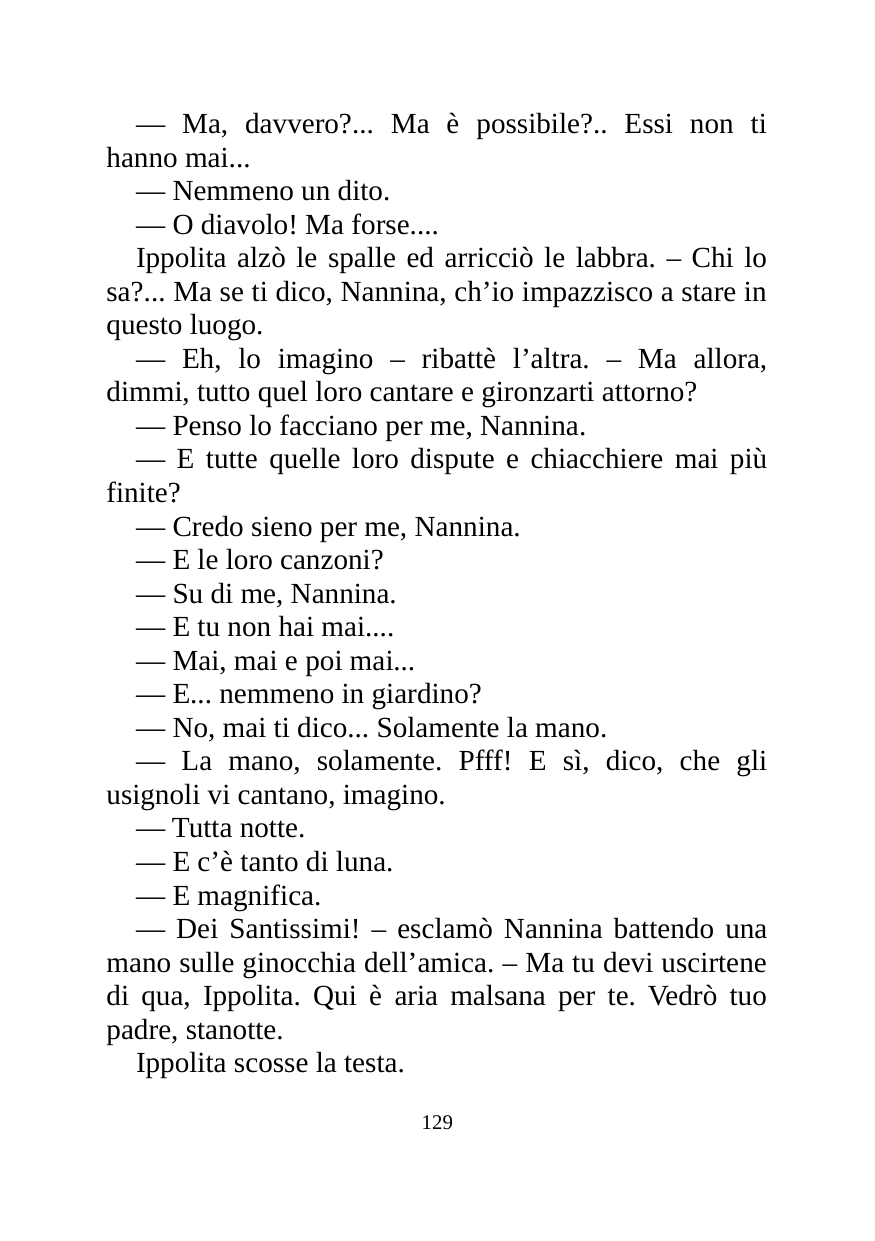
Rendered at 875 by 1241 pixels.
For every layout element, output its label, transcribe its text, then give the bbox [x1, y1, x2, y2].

text — Nemmeno un dito. [106, 173, 768, 207]
text — No, mai ti dico... Solamente la mano. [106, 710, 768, 743]
text — Dei Santissimi! – esclamò Nannina battendo una mano sulle ginocchia dell’amica. – Ma tu devi uscirtene di qua, Ippolita. Qui è aria malsana per te. Vedrò tuo padre, stanotte. [106, 911, 768, 1045]
text — E tutte quelle loro dispute e chiacchiere mai più finite? [106, 442, 768, 509]
text — Ma, davvero?... Ma è possibile?.. Essi non ti hanno mai... [106, 106, 768, 173]
text — La mano, solamente. Pfff! E sì, dico, che gli usignoli vi cantano, imagino. [106, 743, 768, 811]
text — Su di me, Nannina. [106, 576, 768, 609]
text — E le loro canzoni? [106, 542, 768, 576]
text — E magnifica. [106, 878, 768, 911]
text — E c’è tanto di luna. [106, 844, 768, 878]
text Ippolita alzò le spalle ed arricciò le labbra. – Chi lo sa?... Ma se ti dico, Nannina, ch’io impazzisco a stare in questo luogo. [106, 240, 768, 341]
text — E tu non hai mai.... [106, 609, 768, 643]
text — Mai, mai e poi mai... [106, 643, 768, 676]
text Ippolita scosse la testa. [106, 1045, 768, 1079]
text — O diavolo! Ma forse.... [106, 207, 768, 240]
text — Credo sieno per me, Nannina. [106, 509, 768, 542]
text — E... nemmeno in giardino? [106, 676, 768, 710]
text — Tutta notte. [106, 811, 768, 844]
text — Penso lo facciano per me, Nannina. [106, 408, 768, 442]
text — Eh, lo imagino – ribattè l’altra. – Ma allora, dimmi, tutto quel loro cantare e gironzarti attorno? [106, 341, 768, 408]
